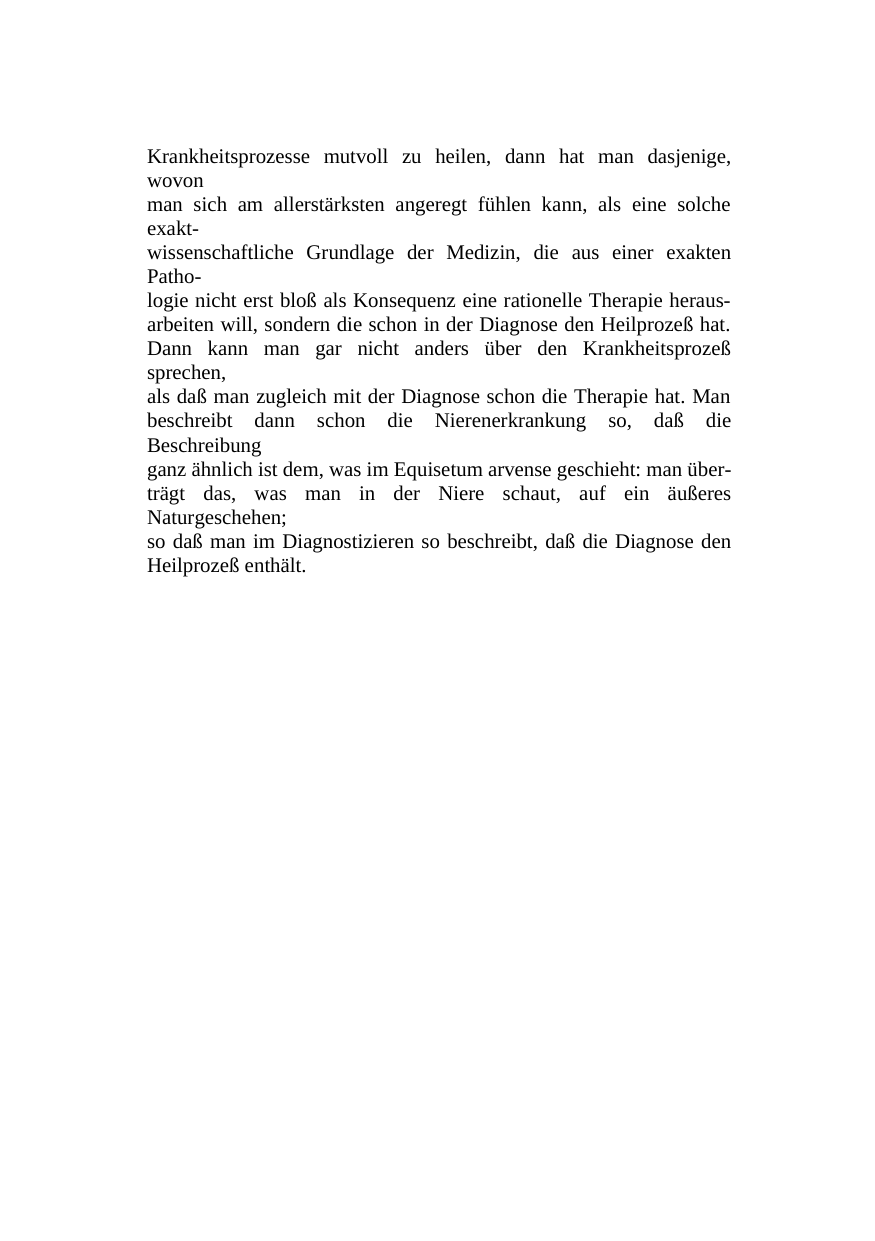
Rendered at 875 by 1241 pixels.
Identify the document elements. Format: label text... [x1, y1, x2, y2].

text Krankheitsprozesse mutvoll zu heilen, dann hat man dasjenige, wovon man sich am allerstärksten angeregt fühlen kann, als eine solche exakt- wissenschaftliche Grundlage der Medizin, die aus einer exakten Patho- logie nicht erst bloß als Konsequenz eine rationelle Therapie heraus- arbeiten will, sondern die schon in der Diagnose den Heilprozeß hat. Dann kann man gar nicht anders über den Krankheitsprozeß sprechen, als daß man zugleich mit der Diagnose schon die Therapie hat. Man beschreibt dann schon die Nierenerkrankung so, daß die Beschreibung ganz ähnlich ist dem, was im Equisetum arvense geschieht: man über- trägt das, was man in der Niere schaut, auf ein äußeres Naturgeschehen; so daß man im Diagnostizieren so beschreibt, daß die Diagnose den Heilprozeß enthält. [147, 144, 732, 577]
